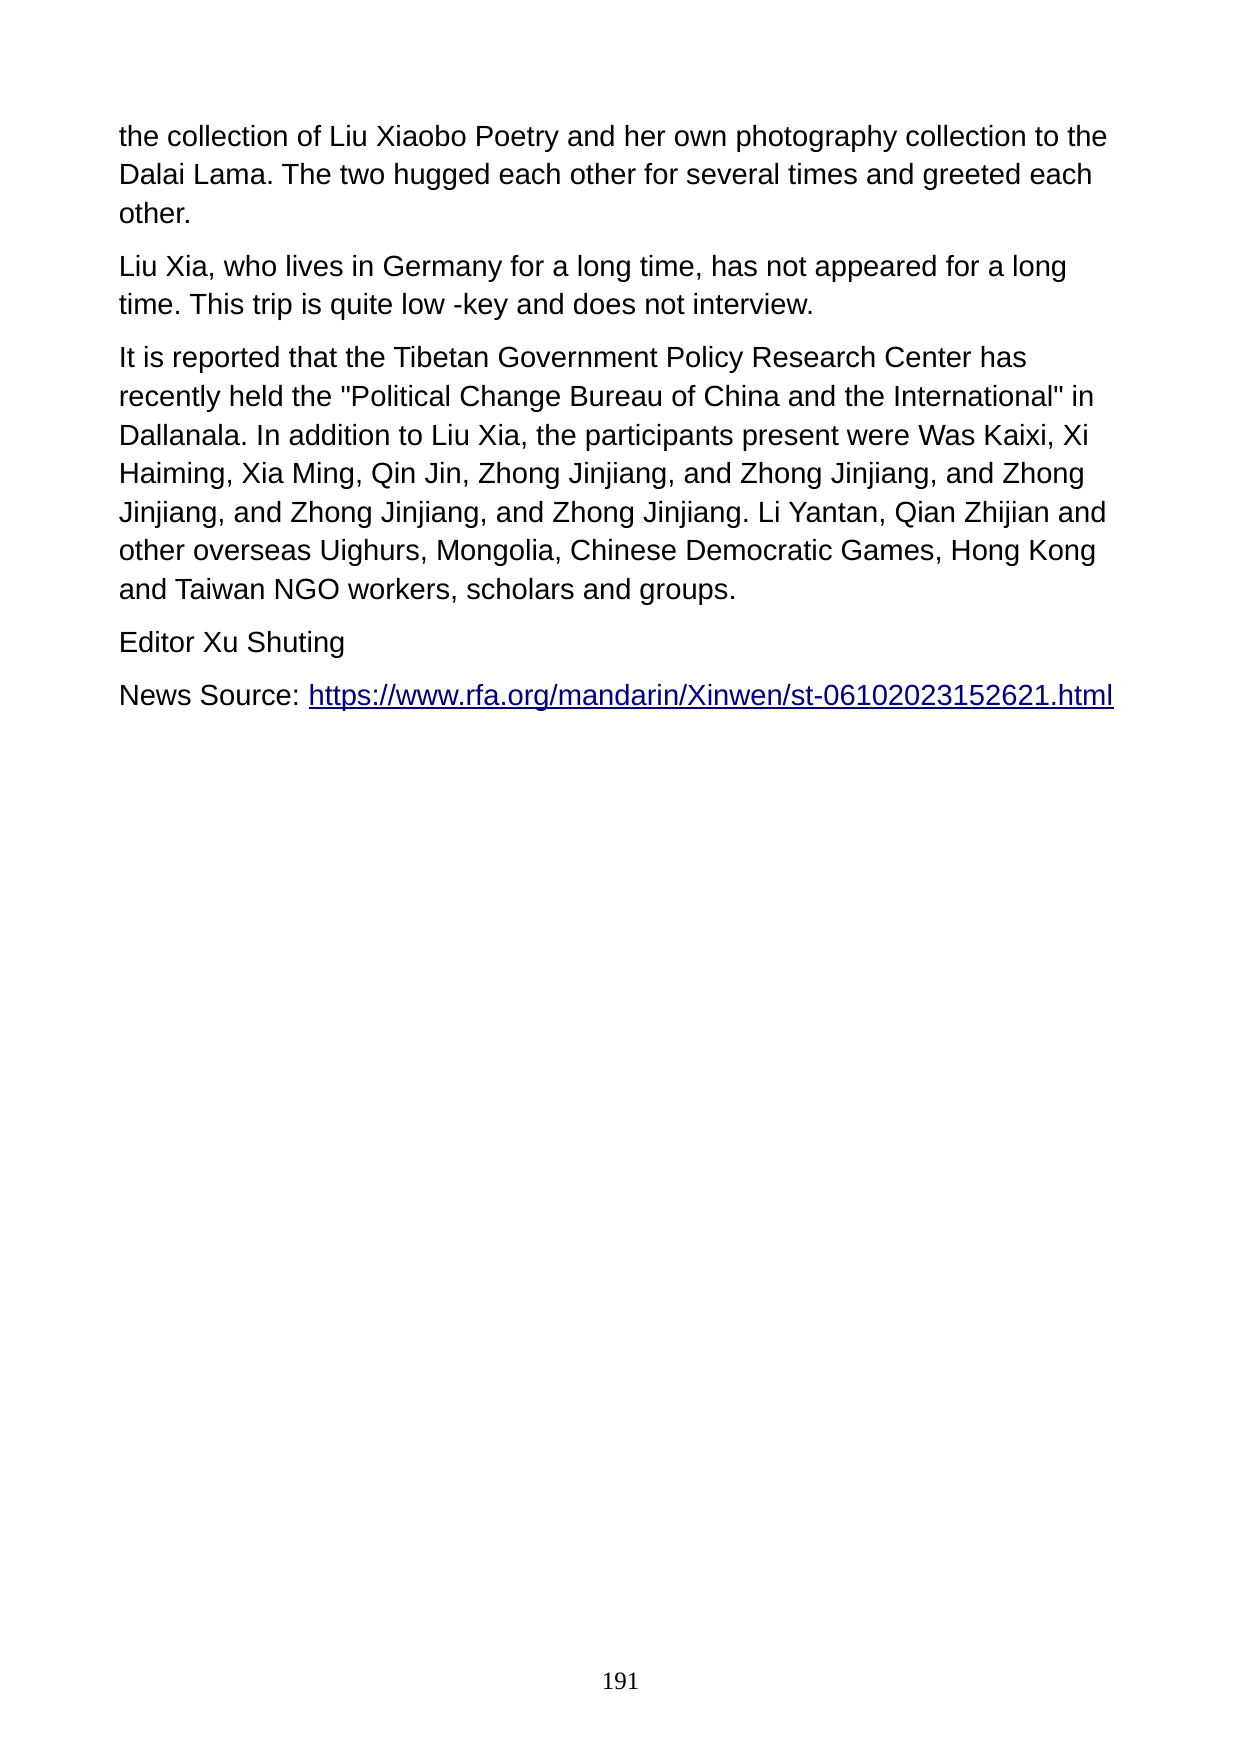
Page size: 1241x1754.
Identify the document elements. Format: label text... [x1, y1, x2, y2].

text It is reported that the Tibetan Government Policy Research Center has recently held the "Political Change Bureau of China and the International" in Dallanala. In addition to Liu Xia, the participants present were Was Kaixi, Xi Haiming, Xia Ming, Qin Jin, Zhong Jinjiang, and Zhong Jinjiang, and Zhong Jinjiang, and Zhong Jinjiang, and Zhong Jinjiang. Li Yantan, Qian Zhijian and other overseas Uighurs, Mongolia, Chinese Democratic Games, Hong Kong and Taiwan NGO workers, scholars and groups. [118, 340, 1122, 605]
text Liu Xia, who lives in Germany for a long time, has not appeared for a long time. This trip is quite low -key and does not interview. [118, 249, 1122, 321]
text the collection of Liu Xiaobo Poetry and her own photography collection to the Dalai Lama. The two hugged each other for several times and greeted each other. [118, 118, 1122, 229]
text News Source: https://www.rfa.org/mandarin/Xinwen/st-06102023152621.html [118, 678, 1122, 711]
text Editor Xu Shuting [118, 625, 1122, 658]
